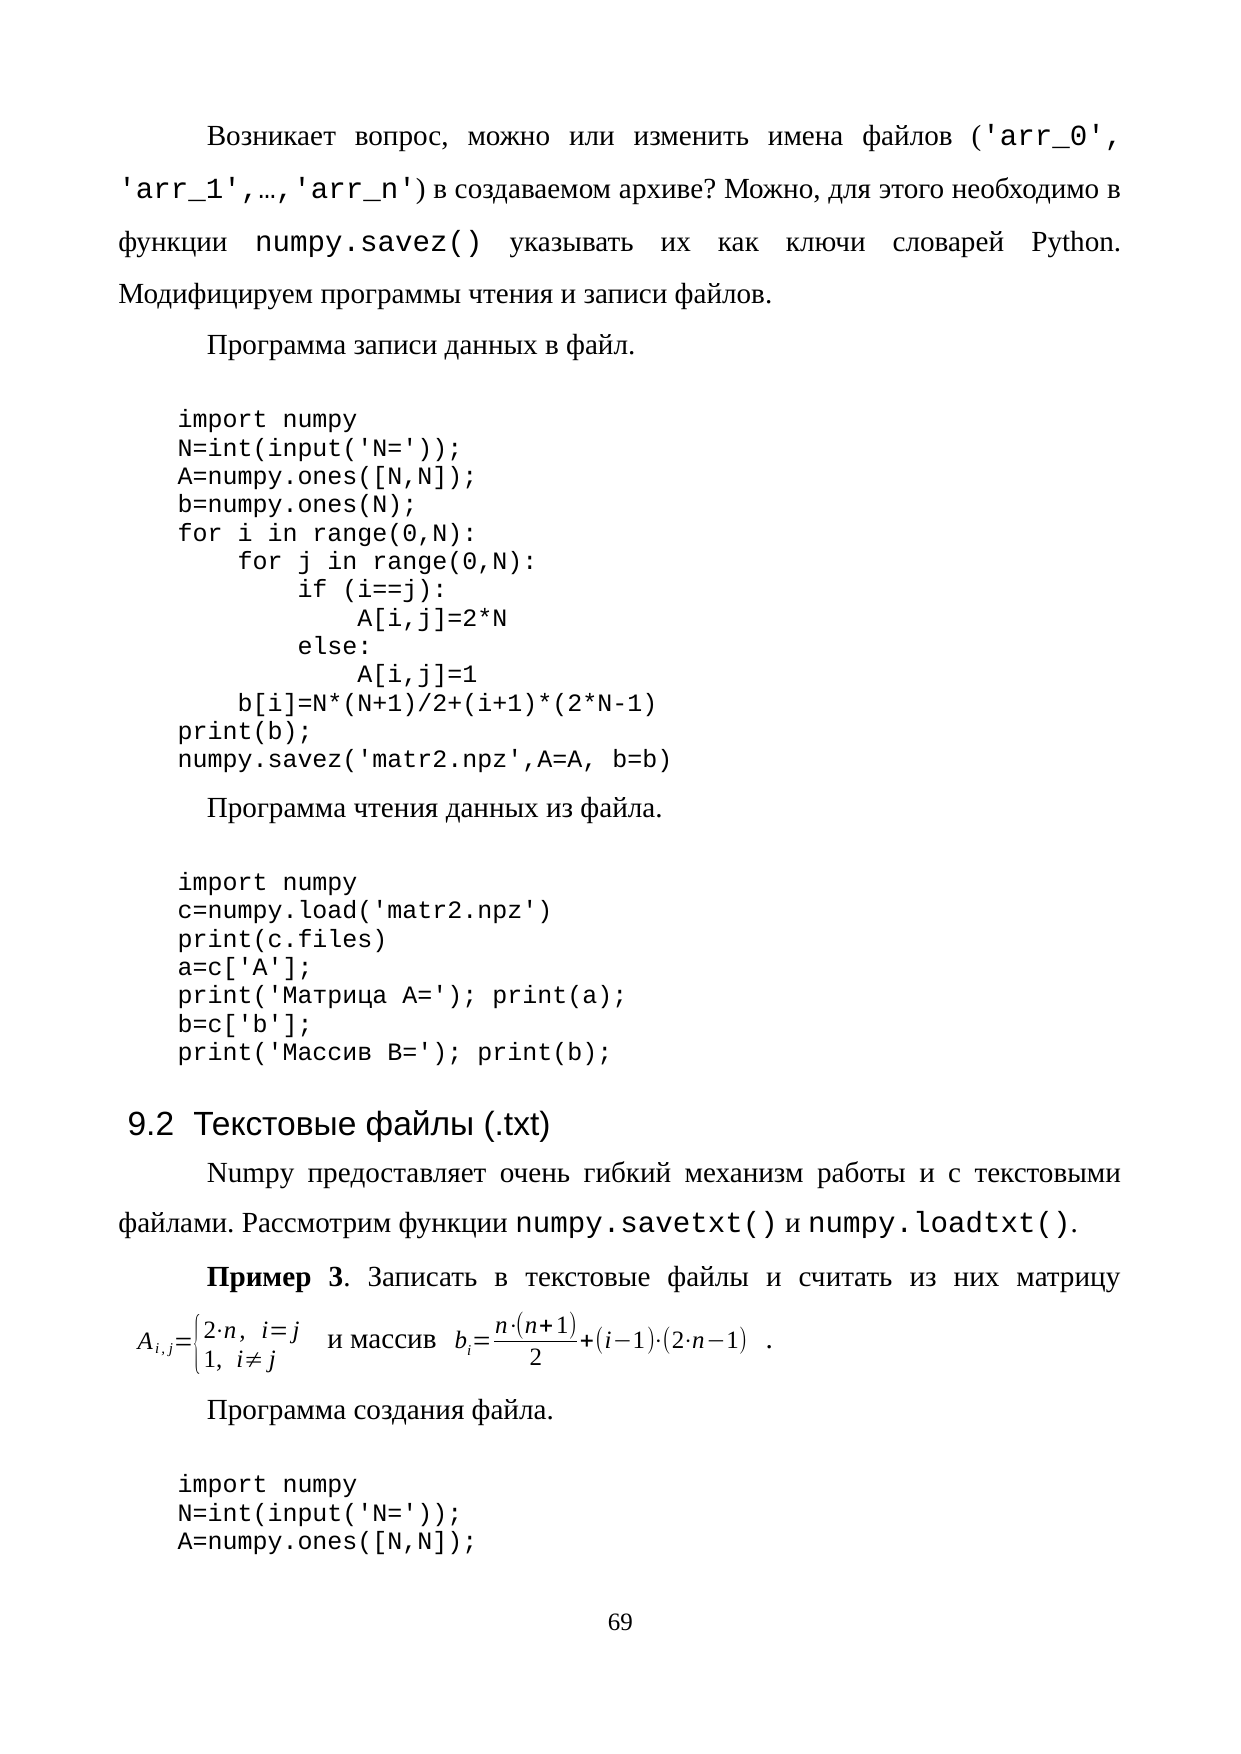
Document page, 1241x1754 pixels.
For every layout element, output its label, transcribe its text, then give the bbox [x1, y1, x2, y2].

text Numpy предоставляет очень гибкий механизм работы и с текстовыми файлами. Рассмотрим функции numpy.savetxt() и numpy.loadtxt(). [118, 1155, 1122, 1241]
text b[i]=N*(N+1)/2+(i+1)*(2*N-1) [177, 690, 1122, 718]
text A=numpy.ones([N,N]); [177, 1528, 1122, 1557]
text c=numpy.load('matr2.npz') [177, 898, 1122, 926]
text import numpy [177, 407, 1122, 435]
text b=c['b']; [177, 1011, 1122, 1040]
text Программа записи данных в файл. [118, 327, 1122, 360]
subtitle Текстовые файлы (.txt) [118, 1104, 1122, 1142]
text print(b); [177, 718, 1122, 747]
text else: [177, 633, 1122, 662]
text A=numpy.ones([N,N]); [177, 463, 1122, 492]
text A[i,j]=2*N [177, 605, 1122, 633]
text Возникает вопрос, можно или изменить имена файлов ('arr_0', 'arr_1',…,'arr_n') в создаваемом архиве? Можно, для этого необходимо в функции numpy.savez() указывать их как ключи словарей Python. Модифицируем программы чтения и записи файлов. [118, 118, 1122, 310]
text print('Матрица А='); print(a); [177, 983, 1122, 1011]
text Программа создания файла. [118, 1392, 1122, 1426]
text Программа чтения данных из файла. [118, 790, 1122, 823]
text N=int(input('N=')); [177, 1500, 1122, 1528]
text numpy.savez('matr2.npz',A=A, b=b) [177, 747, 1122, 775]
text import numpy [177, 1472, 1122, 1500]
text print(c.files) [177, 926, 1122, 955]
text a=c['A']; [177, 955, 1122, 983]
text import numpy [177, 870, 1122, 898]
text for i in range(0,N): [177, 520, 1122, 548]
text print('Массив B='); print(b); [177, 1040, 1122, 1068]
text b=numpy.ones(N); [177, 492, 1122, 520]
text Пример 3. Записать в текстовые файлы и считать из них матрицу и массив. [118, 1259, 1122, 1375]
text if (i==j): [177, 577, 1122, 605]
text A[i,j]=1 [177, 662, 1122, 690]
text for j in range(0,N): [177, 548, 1122, 577]
text N=int(input('N=')); [177, 435, 1122, 463]
